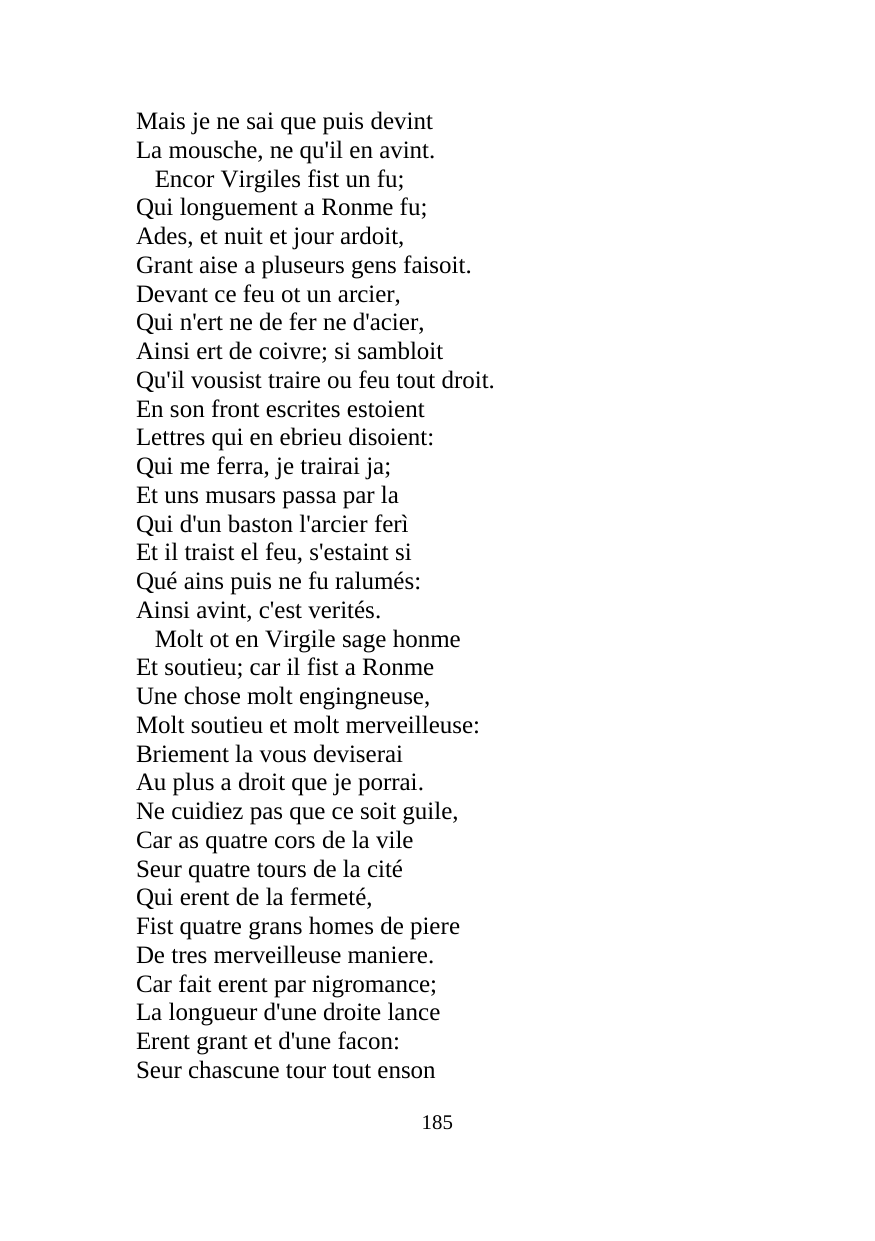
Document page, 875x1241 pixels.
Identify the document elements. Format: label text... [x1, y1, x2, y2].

text Molt soutieu et molt merveilleuse: [106, 710, 768, 739]
text Encor Virgiles fist un fu; [125, 164, 768, 192]
text Devant ce feu ot un arcier, [106, 279, 768, 307]
text Une chose molt engingneuse, [106, 681, 768, 710]
text Qui n'ert ne de fer ne d'acier, [106, 307, 768, 336]
text Car as quatre cors de la vile [106, 825, 768, 854]
text Qui me ferra, je trairai ja; [106, 451, 768, 480]
text Lettres qui en ebrieu disoient: [106, 422, 768, 451]
text Au plus a droit que je porrai. [106, 767, 768, 796]
text Et uns musars passa par la [106, 480, 768, 509]
text Grant aise a pluseurs gens faisoit. [106, 250, 768, 279]
text Et il traist el feu, s'estaint si [106, 537, 768, 566]
text Erent grant et d'une facon: [106, 1026, 768, 1055]
text Qui longuement a Ronme fu; [106, 192, 768, 221]
text Car fait erent par nigromance; [106, 969, 768, 997]
text Qué ains puis ne fu ralumés: [106, 566, 768, 595]
text Seur quatre tours de la cité [106, 854, 768, 882]
text Mais je ne sai que puis devint [106, 106, 768, 135]
text Et soutieu; car il fist a Ronme [106, 652, 768, 681]
text Seur chascune tour tout enson [106, 1055, 768, 1084]
text Qui erent de la fermeté, [106, 882, 768, 911]
text Ne cuidiez pas que ce soit guile, [106, 796, 768, 825]
text De tres merveilleuse maniere. [106, 940, 768, 969]
text Molt ot en Virgile sage honme [125, 624, 768, 652]
text En son front escrites estoient [106, 394, 768, 422]
text Fist quatre grans homes de piere [106, 911, 768, 940]
text Ainsi ert de coivre; si sambloit [106, 336, 768, 365]
text Ades, et nuit et jour ardoit, [106, 221, 768, 250]
text La mousche, ne qu'il en avint. [106, 135, 768, 164]
text Qui d'un baston l'arcier ferì [106, 509, 768, 537]
text Qu'il vousist traire ou feu tout droit. [106, 365, 768, 394]
text Briement la vous deviserai [106, 739, 768, 767]
text La longueur d'une droite lance [106, 997, 768, 1026]
text Ainsi avint, c'est verités. [106, 595, 768, 624]
